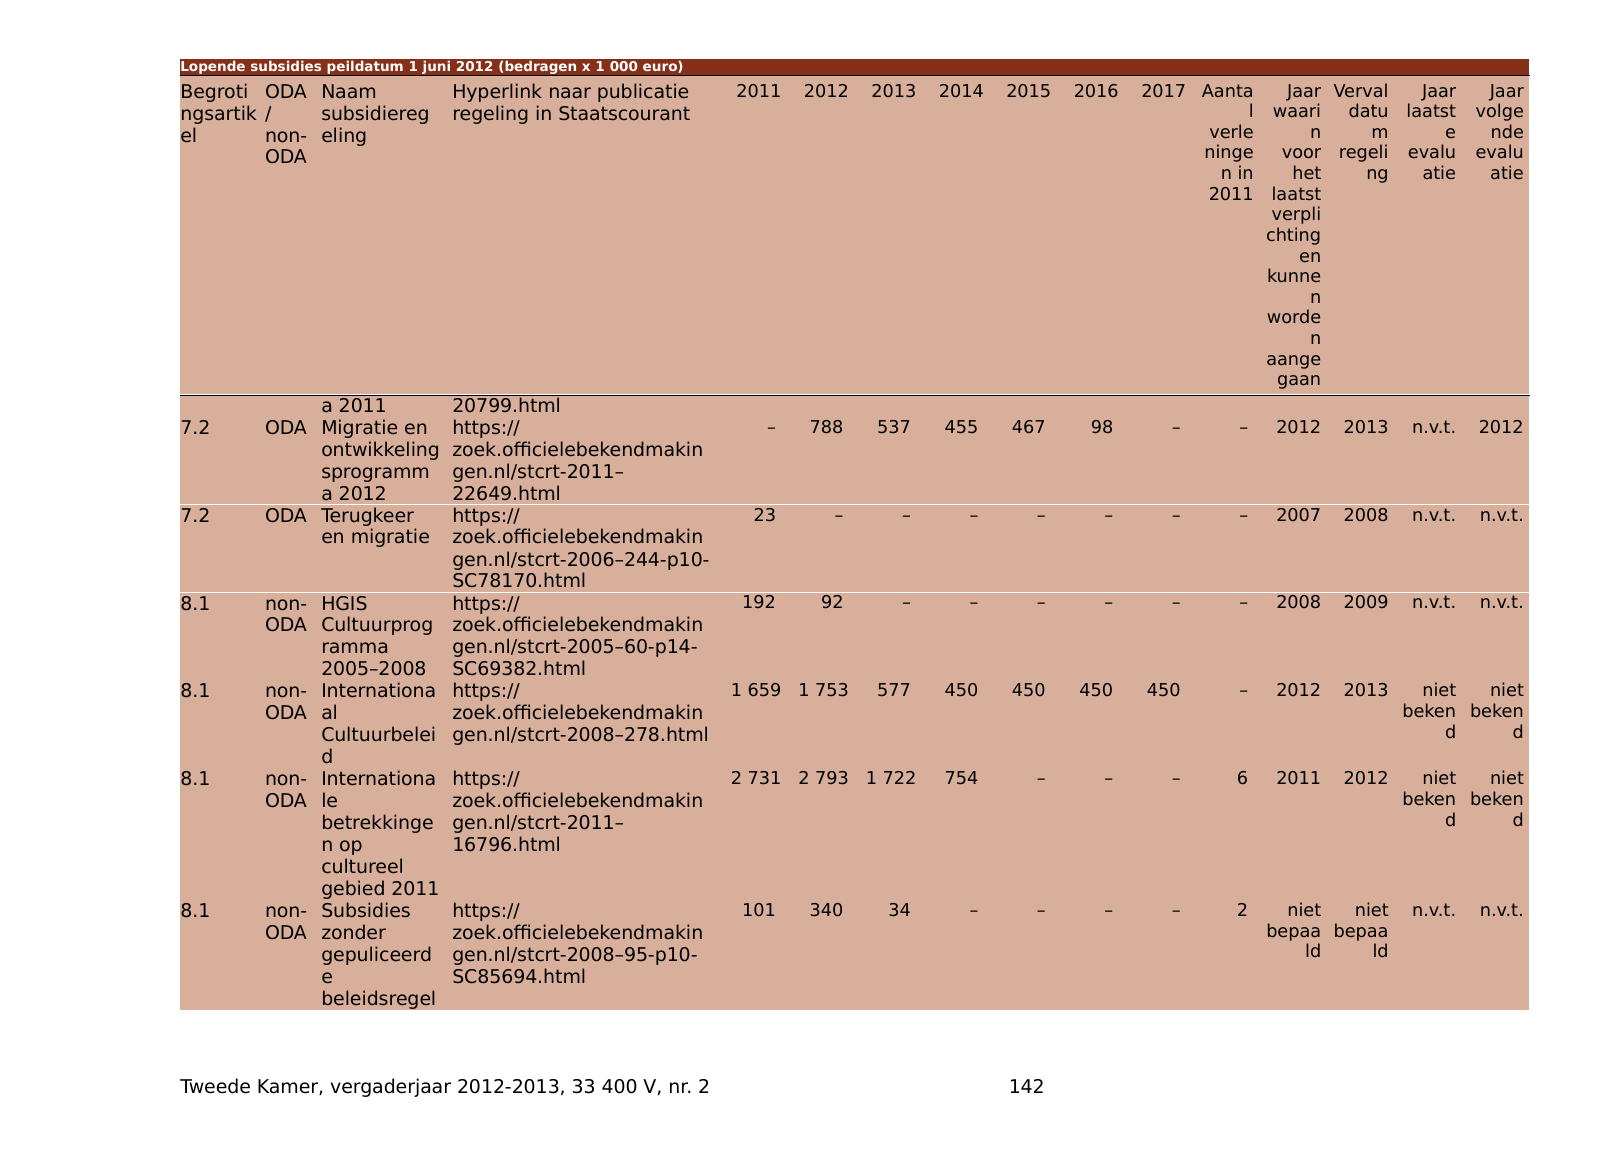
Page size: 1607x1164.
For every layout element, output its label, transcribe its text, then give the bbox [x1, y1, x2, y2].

table_cell ODA [259, 417, 315, 504]
table_cell 2013 [1327, 417, 1394, 504]
table_cell 2013 [1327, 680, 1394, 768]
table_cell 2 [1192, 900, 1259, 1010]
table_cell 7.2 [180, 417, 259, 504]
table_cell 8.1 [180, 680, 259, 768]
table_cell n.v.t. [1462, 505, 1529, 592]
table_cell [1057, 396, 1124, 417]
table_cell – [1125, 417, 1192, 504]
table_cell 8.1 [180, 768, 259, 900]
table_cell 754 [922, 768, 989, 900]
table_cell niet bekend [1462, 680, 1529, 768]
table_cell [990, 396, 1057, 417]
table_cell 2012 [1259, 680, 1327, 768]
table_cell https://zoek.officielebekendmakingen.nl/stcrt-2011–22649.html [446, 417, 720, 504]
table_cell 2011 [1259, 768, 1327, 900]
table_cell – [855, 505, 922, 592]
table_cell 7.2 [180, 505, 259, 592]
table_cell n.v.t. [1394, 505, 1462, 592]
table_cell 23 [720, 505, 787, 592]
table_cell – [1057, 768, 1124, 900]
table_cell 2014 [922, 76, 989, 394]
table_cell – [990, 900, 1057, 1010]
table_header Lopende subsidies peildatum 1 juni 2012 (bedragen x 1 000 euro) [180, 59, 1529, 75]
table_cell Verval datum regeling [1327, 76, 1394, 394]
table_cell https://zoek.officielebekendmakingen.nl/stcrt-2005–60-p14-SC69382.html [446, 593, 720, 680]
table_cell 450 [1057, 680, 1124, 768]
table_cell 6 [1192, 768, 1259, 900]
table_cell 8.1 [180, 900, 259, 1010]
table_cell 1 659 [720, 680, 787, 768]
table_cell https://zoek.officielebekendmakingen.nl/stcrt-2006–244-p10-SC78170.html [446, 505, 720, 592]
table_cell [180, 396, 259, 417]
table_cell Internationaal Cultuurbeleid [315, 680, 446, 768]
table_cell niet bekend [1394, 768, 1462, 900]
table_cell 2012 [787, 76, 855, 394]
table_cell Begrotingsartikel [180, 76, 259, 394]
table_cell 2015 [990, 76, 1057, 394]
table_cell [1192, 396, 1259, 417]
table_cell niet bekend [1394, 680, 1462, 768]
table_cell niet bepaald [1259, 900, 1327, 1010]
table_cell – [1192, 680, 1259, 768]
table_cell 450 [990, 680, 1057, 768]
table_cell – [1192, 417, 1259, 504]
table_cell Aantal verleningen in 2011 [1192, 76, 1259, 394]
table_cell https://zoek.officielebekendmakingen.nl/stcrt-2008–95-p10-SC85694.html [446, 900, 720, 1010]
table_cell – [990, 768, 1057, 900]
table_cell – [787, 505, 855, 592]
table_cell n.v.t. [1394, 900, 1462, 1010]
table_cell 537 [855, 417, 922, 504]
table_cell – [1125, 900, 1192, 1010]
table_cell 2013 [855, 76, 922, 394]
table_cell [787, 396, 855, 417]
table_cell 2009 [1327, 593, 1394, 680]
table_cell – [1125, 593, 1192, 680]
table_cell 2012 [1462, 417, 1529, 504]
table_cell 2016 [1057, 76, 1124, 394]
table_cell 577 [855, 680, 922, 768]
table_cell 8.1 [180, 593, 259, 680]
table_cell – [922, 900, 989, 1010]
table_cell 20799.html [446, 396, 720, 417]
table_cell Jaar volgende evaluatie [1462, 76, 1529, 394]
table_cell 2008 [1259, 593, 1327, 680]
table_cell Migratie en ontwikkelingsprogramma 2012 [315, 417, 446, 504]
table_cell – [1125, 768, 1192, 900]
table_cell n.v.t. [1462, 593, 1529, 680]
table_cell – [1192, 505, 1259, 592]
table_cell [1462, 396, 1529, 417]
table_cell Jaar laatste evaluatie [1394, 76, 1462, 394]
table_cell – [1057, 505, 1124, 592]
table_cell Hyperlink naar publicatie regeling in Staatscourant [446, 76, 720, 394]
table_cell non- ODA [259, 768, 315, 900]
table_cell non- ODA [259, 593, 315, 680]
table_cell – [1057, 593, 1124, 680]
table_cell ODA [259, 505, 315, 592]
table_cell a 2011 [315, 396, 446, 417]
table_cell 101 [720, 900, 787, 1010]
table_cell [1259, 396, 1327, 417]
table_cell 192 [720, 593, 787, 680]
table_cell 2007 [1259, 505, 1327, 592]
table_cell Naam subsidieregeling [315, 76, 446, 394]
table_cell 34 [855, 900, 922, 1010]
table_cell 450 [1125, 680, 1192, 768]
table_cell 2012 [1327, 768, 1394, 900]
table_cell – [1125, 505, 1192, 592]
table_cell HGIS Cultuurprogramma 2005–2008 [315, 593, 446, 680]
table_cell Terugkeer en migratie [315, 505, 446, 592]
table_cell 788 [787, 417, 855, 504]
table_cell – [990, 593, 1057, 680]
table_cell [922, 396, 989, 417]
table_cell niet bekend [1462, 768, 1529, 900]
table_cell [1327, 396, 1394, 417]
table_cell 2011 [720, 76, 787, 394]
table_cell – [720, 417, 787, 504]
table_cell n.v.t. [1394, 593, 1462, 680]
table_cell ODA/ non- ODA [259, 76, 315, 394]
table_cell [720, 396, 787, 417]
table_cell non- ODA [259, 900, 315, 1010]
table_cell 92 [787, 593, 855, 680]
table_cell 340 [787, 900, 855, 1010]
table_cell – [922, 593, 989, 680]
table_cell [855, 396, 922, 417]
table_cell https://zoek.officielebekendmakingen.nl/stcrt-2008–278.html [446, 680, 720, 768]
table_cell – [922, 505, 989, 592]
table_cell 455 [922, 417, 989, 504]
table_cell 1 722 [855, 768, 922, 900]
table_cell – [1192, 593, 1259, 680]
table_cell Jaar waarin voor het laatst verplichtingen kunnen worden aangegaan [1259, 76, 1327, 394]
table_cell [1394, 396, 1462, 417]
table_cell non- ODA [259, 680, 315, 768]
table_cell 2 793 [787, 768, 855, 900]
table_cell 2017 [1125, 76, 1192, 394]
table_cell – [990, 505, 1057, 592]
table_cell n.v.t. [1394, 417, 1462, 504]
table_cell – [855, 593, 922, 680]
table_cell 467 [990, 417, 1057, 504]
table_cell niet bepaald [1327, 900, 1394, 1010]
table_cell 98 [1057, 417, 1124, 504]
table_cell 450 [922, 680, 989, 768]
table_cell n.v.t. [1462, 900, 1529, 1010]
table_cell 2012 [1259, 417, 1327, 504]
table_cell Subsidies zonder gepuliceerde beleidsregel [315, 900, 446, 1010]
table_cell [1125, 396, 1192, 417]
table_cell 2 731 [720, 768, 787, 900]
table_cell 1 753 [787, 680, 855, 768]
table_cell – [1057, 900, 1124, 1010]
table_cell [259, 396, 315, 417]
table_cell Internationale betrekkingen op cultureel gebied 2011 [315, 768, 446, 900]
table_cell https://zoek.officielebekendmakingen.nl/stcrt-2011–16796.html [446, 768, 720, 900]
table_cell 2008 [1327, 505, 1394, 592]
